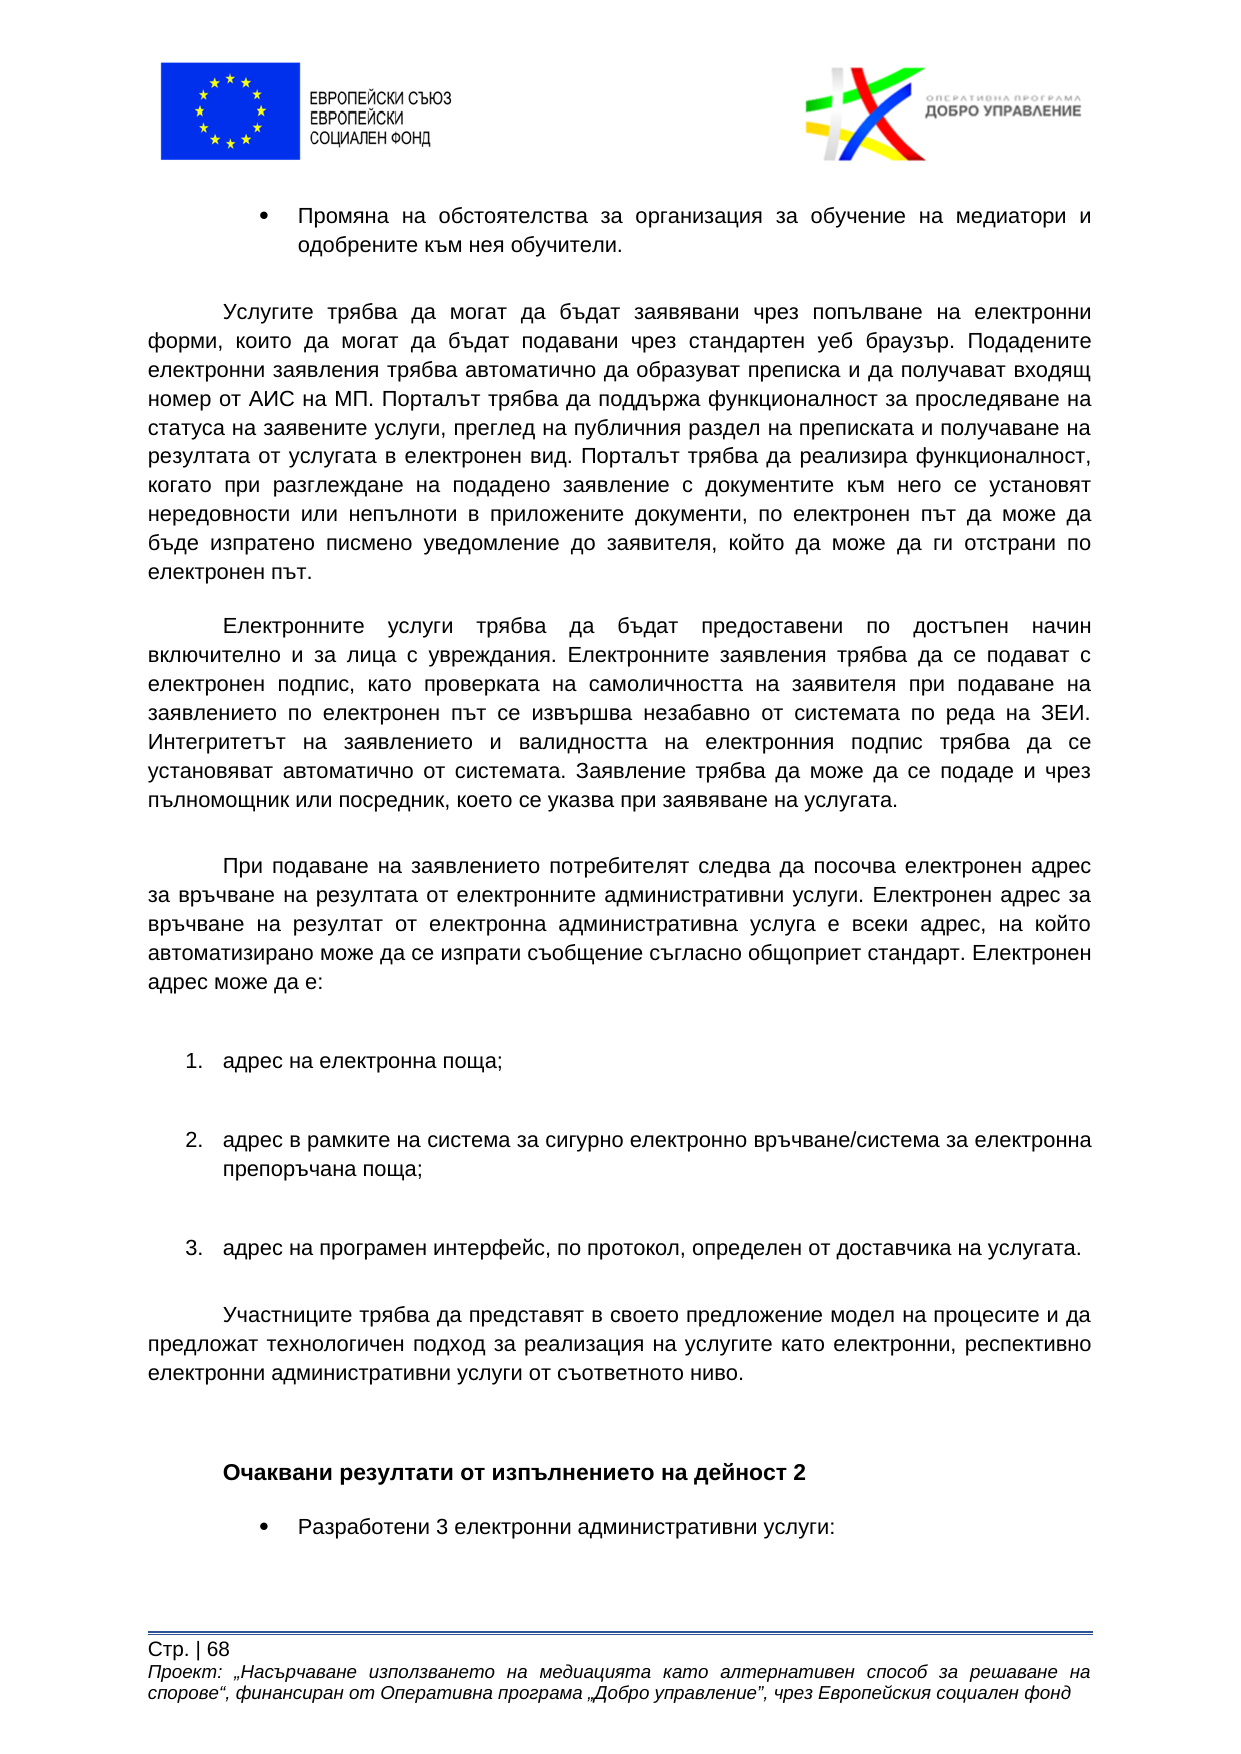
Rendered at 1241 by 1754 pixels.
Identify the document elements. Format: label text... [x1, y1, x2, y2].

list Разработени 3 електронни административни услуги: [260, 1514, 1093, 1539]
list Промяна на обстоятелства за организация за обучение на медиатори и одобрените към нея обучители. [260, 203, 1093, 257]
text При подаване на заявлението потребителят следва да посочва електронен адрес за връчване на резултата от електронните административни услуги. Електронен адрес за връчване на резултат от електронна административна услуга е всеки адрес, на който автоматизирано може да се изпрати съобщение съгласно общоприет стандарт. Електронен адрес може да е: [148, 853, 1093, 994]
list адрес на програмен интерфейс, по протокол, определен от доставчика на услугата. [185, 1235, 1093, 1260]
list адрес в рамките на система за сигурно електронно връчване/система за електронна препоръчана поща; [185, 1127, 1093, 1181]
text Електронните услуги трябва да бъдат предоставени по достъпен начин включително и за лица с увреждания. Електронните заявления трябва да се подават с електронен подпис, като проверката на самоличността на заявителя при подаване на заявлението по електронен път се извършва незабавно от системата по реда на ЗЕИ. Интегритетът на заявлението и валидността на електронния подпис трябва да се установяват автоматично от системата. Заявление трябва да може да се подаде и чрез пълномощник или посредник, което се указва при заявяване на услугата. [148, 613, 1093, 812]
subtitle Очаквани резултати от изпълнението на дейност 2 [148, 1459, 1093, 1485]
text Услугите трябва да могат да бъдат заявявани чрез попълване на електронни форми, които да могат да бъдат подавани чрез стандартен уеб браузър. Подадените електронни заявления трябва автоматично да образуват преписка и да получават входящ номер от АИС на МП. Порталът трябва да поддържа функционалност за проследяване на статуса на заявените услуги, преглед на публичния раздел на преписката и получаване на резултата от услугата в електронен вид. Порталът трябва да реализира функционалност, когато при разглеждане на подадено заявление с документите към него се установят нередовности или непълноти в приложените документи, по електронен път да може да бъде изпратено писмено уведомление до заявителя, който да може да ги отстрани по електронен път. [148, 298, 1093, 584]
list адрес на електронна поща; [185, 1048, 1093, 1073]
text Участниците трябва да представят в своето предложение модел на процесите и да предложат технологичен подход за реализация на услугите като електронни, респективно електронни административни услуги от съответното ниво. [148, 1301, 1093, 1384]
